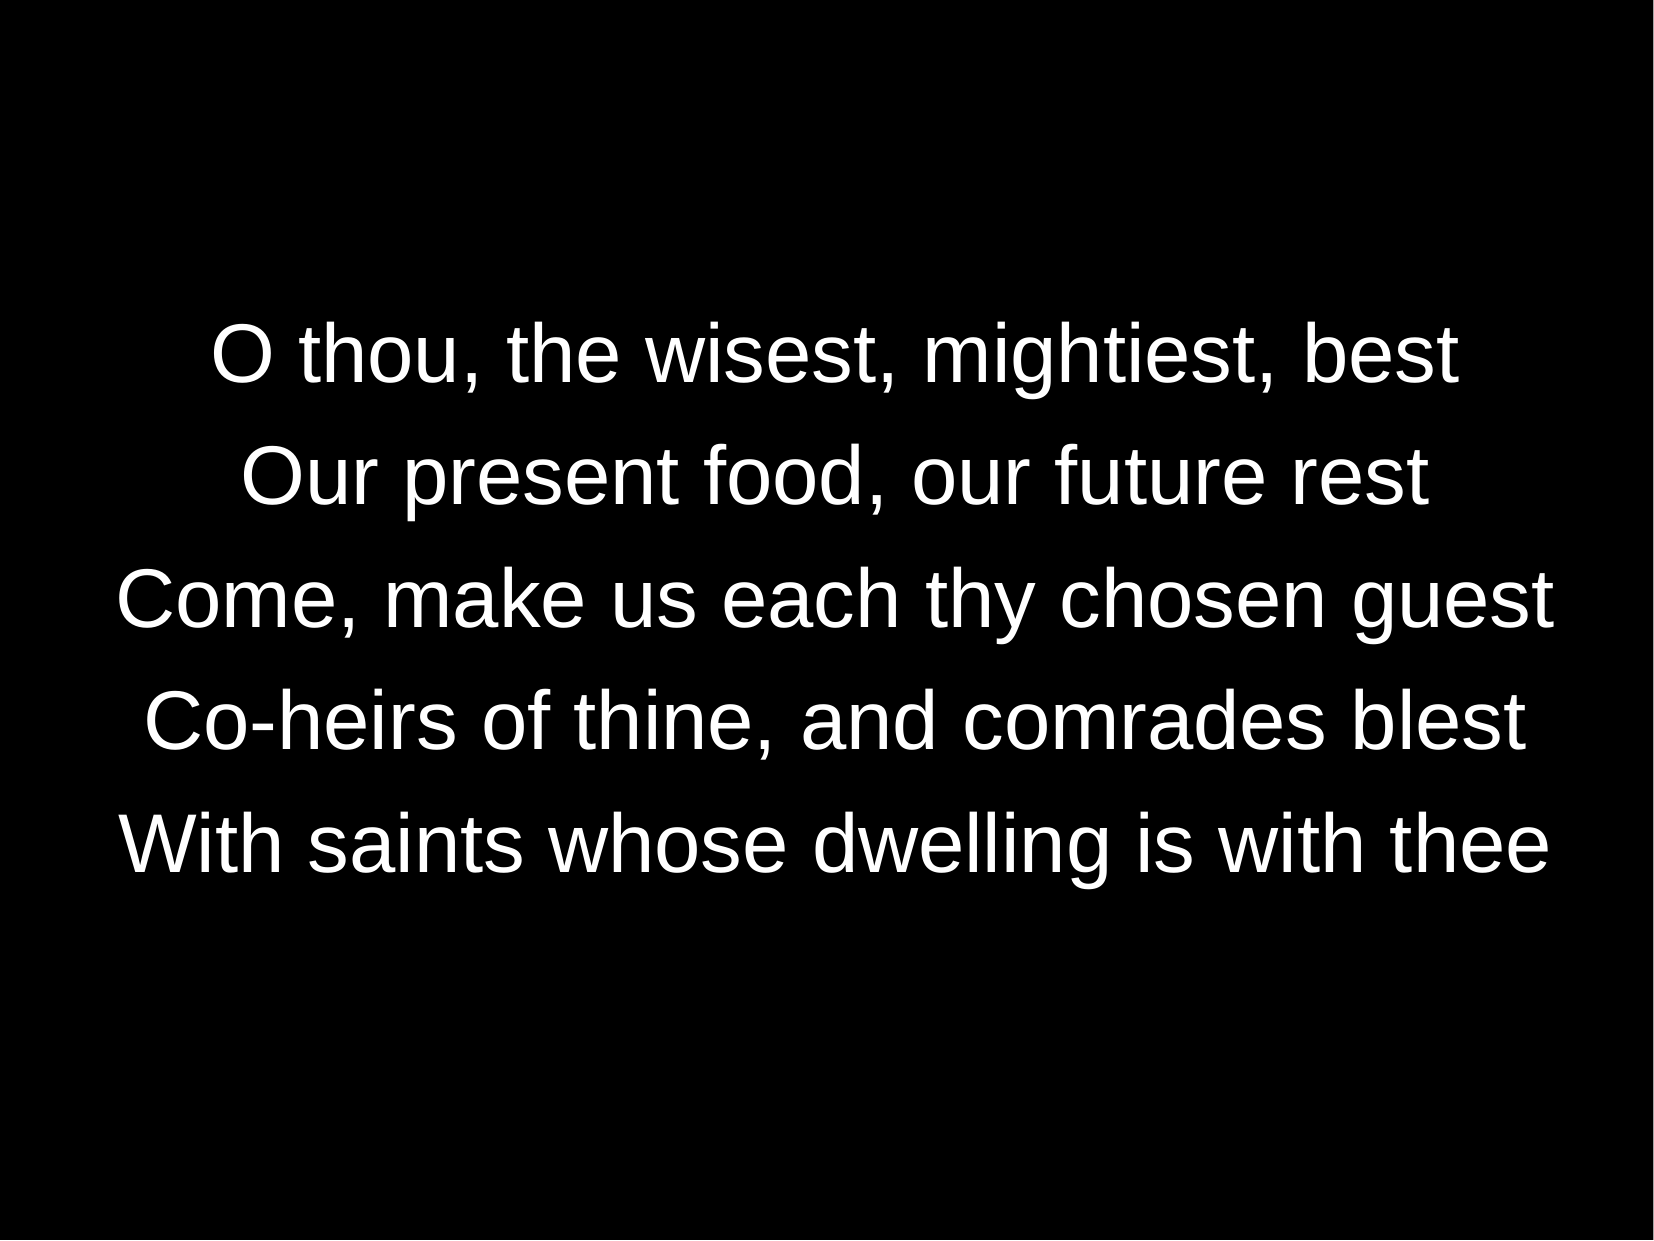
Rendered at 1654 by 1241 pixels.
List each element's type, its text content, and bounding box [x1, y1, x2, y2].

list O thou, the wisest, mightiest, best Our present food, our future rest Come, make us each thy chosen guest Co-heirs of thine, and comrades blest With saints whose dwelling is with thee [0, 307, 1654, 1027]
